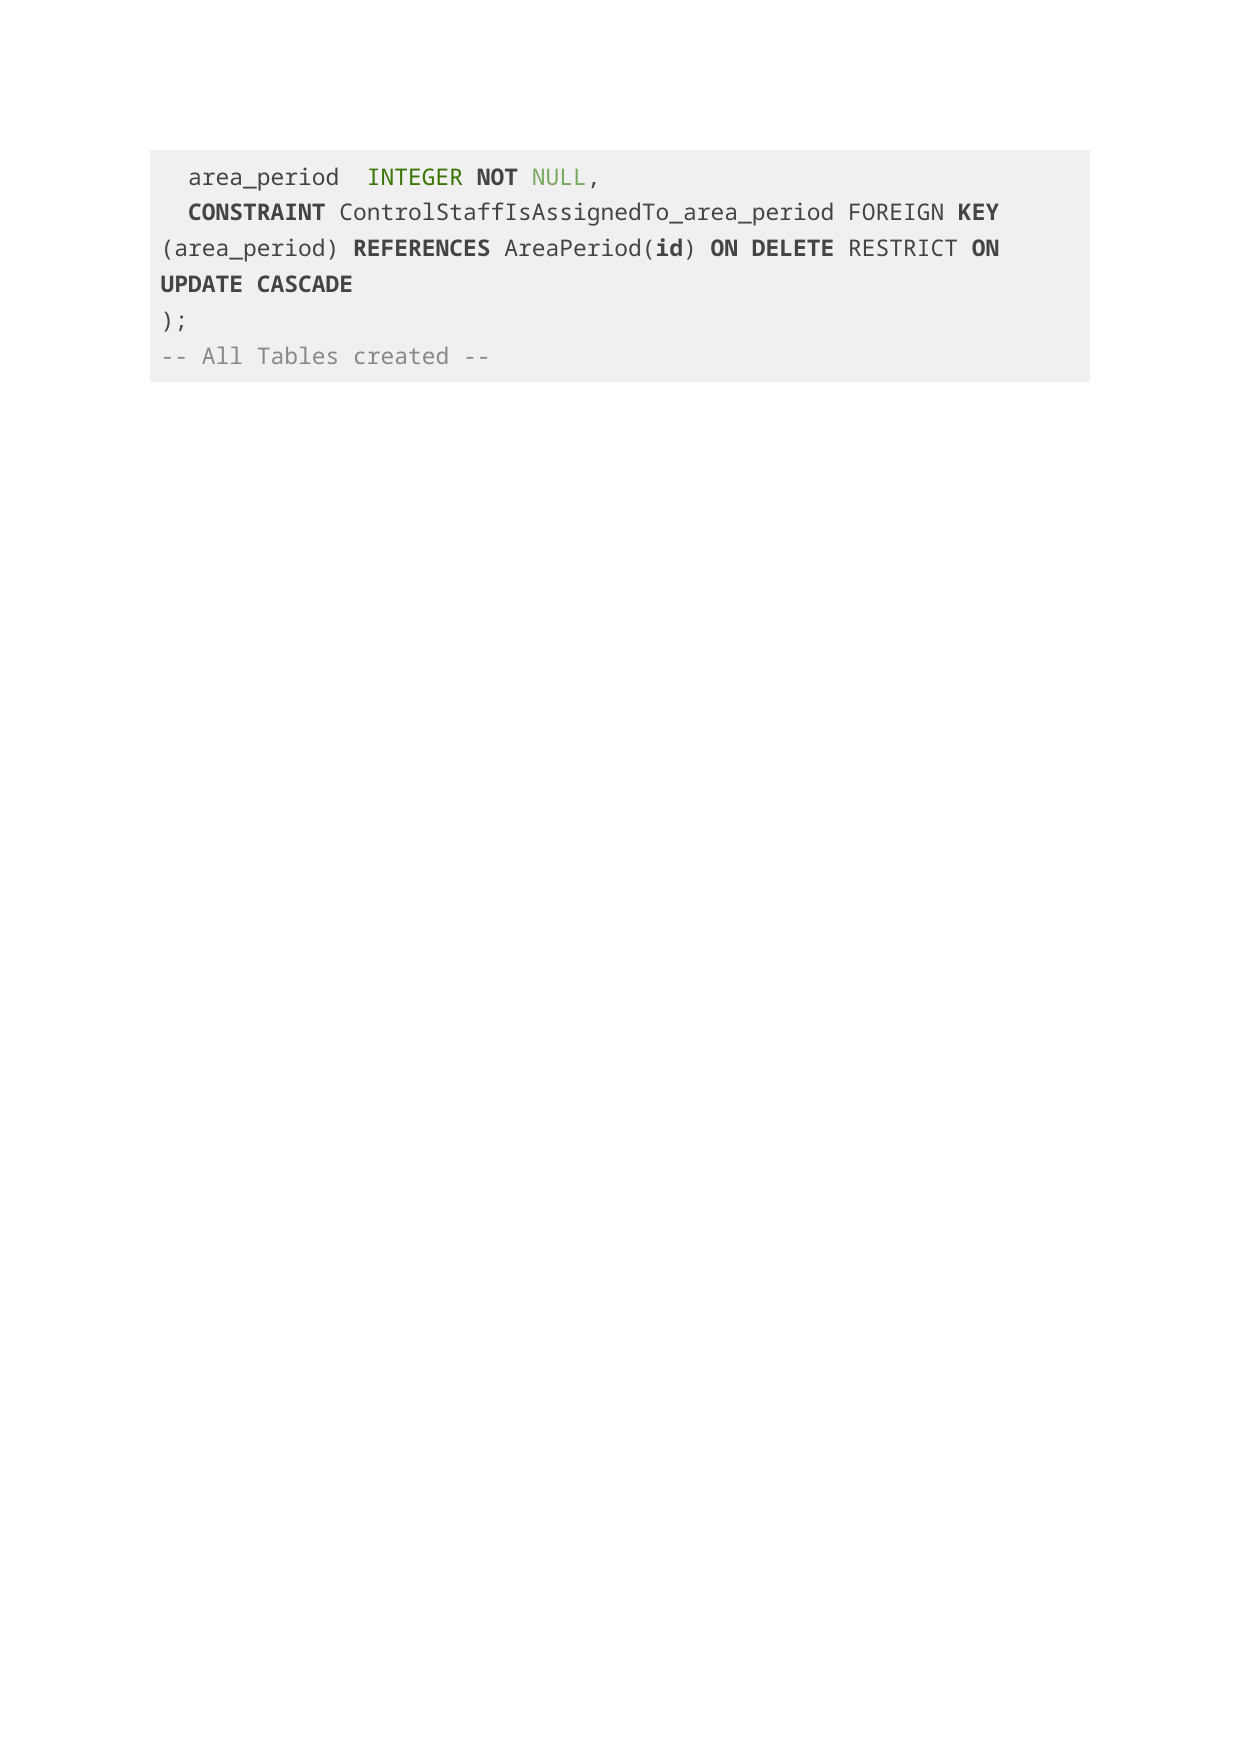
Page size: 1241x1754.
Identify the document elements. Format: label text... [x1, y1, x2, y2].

table_header area_period INTEGER NOT NULL, CONSTRAINT ControlStaffIsAssignedTo_area_period FOREIGN KEY (area_period) REFERENCES AreaPeriod(id) ON DELETE RESTRICT ON UPDATE CASCADE ); -- All Tables created -- [150, 150, 1090, 382]
